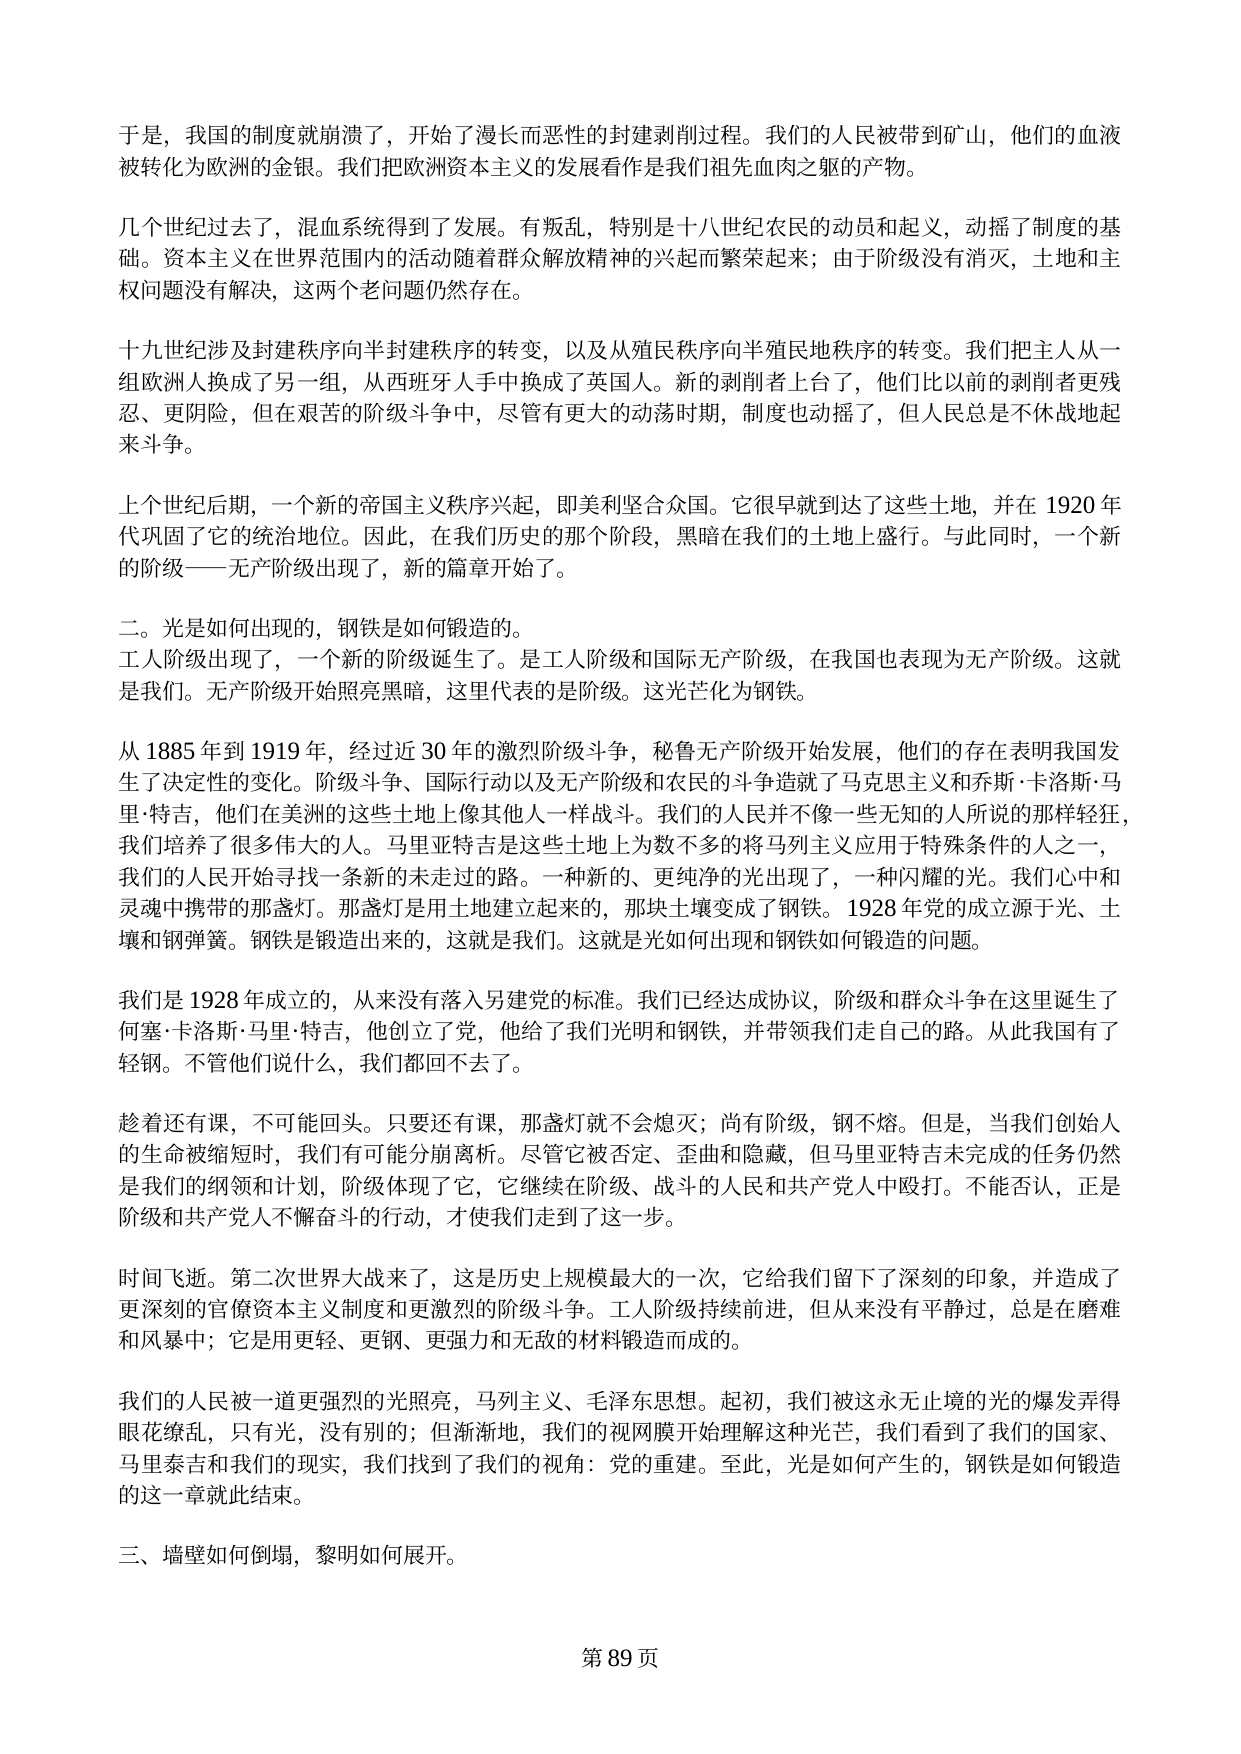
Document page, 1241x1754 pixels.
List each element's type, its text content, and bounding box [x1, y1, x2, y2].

text 我们是1928年成立的，从来没有落入另建党的标准。我们已经达成协议，阶级和群众斗争在这里诞生了何塞·卡洛斯·马里·特吉，他创立了党，他给了我们光明和钢铁，并带领我们走自己的路。从此我国有了轻钢。不管他们说什么，我们都回不去了。 [118, 983, 1122, 1077]
text 于是，我国的制度就崩溃了，开始了漫长而恶性的封建剥削过程。我们的人民被带到矿山，他们的血液被转化为欧洲的金银。我们把欧洲资本主义的发展看作是我们祖先血肉之躯的产物。 [118, 118, 1122, 181]
text 趁着还有课，不可能回头。只要还有课，那盏灯就不会熄灭；尚有阶级，钢不熔。但是，当我们创始人的生命被缩短时，我们有可能分崩离析。尽管它被否定、歪曲和隐藏，但马里亚特吉未完成的任务仍然是我们的纲领和计划，阶级体现了它，它继续在阶级、战斗的人民和共产党人中殴打。不能否认，正是阶级和共产党人不懈奋斗的行动，才使我们走到了这一步。 [118, 1106, 1122, 1232]
text 时间飞逝。第二次世界大战来了，这是历史上规模最大的一次，它给我们留下了深刻的印象，并造成了更深刻的官僚资本主义制度和更激烈的阶级斗争。工人阶级持续前进，但从来没有平静过，总是在磨难和风暴中；它是用更轻、更钢、更强力和无敌的材料锻造而成的。 [118, 1261, 1122, 1355]
text 十九世纪涉及封建秩序向半封建秩序的转变，以及从殖民秩序向半殖民地秩序的转变。我们把主人从一组欧洲人换成了另一组，从西班牙人手中换成了英国人。新的剥削者上台了，他们比以前的剥削者更残忍、更阴险，但在艰苦的阶级斗争中，尽管有更大的动荡时期，制度也动摇了，但人民总是不休战地起来斗争。 [118, 333, 1122, 459]
text 我们的人民被一道更强烈的光照亮，马列主义、毛泽东思想。起初，我们被这永无止境的光的爆发弄得眼花缭乱，只有光，没有别的；但渐渐地，我们的视网膜开始理解这种光芒，我们看到了我们的国家、马里泰吉和我们的现实，我们找到了我们的视角：党的重建。至此，光是如何产生的，钢铁是如何锻造的这一章就此结束。 [118, 1384, 1122, 1510]
text 三、墙壁如何倒塌，黎明如何展开。 [118, 1538, 1122, 1570]
text 上个世纪后期，一个新的帝国主义秩序兴起，即美利坚合众国。它很早就到达了这些土地，并在1920年代巩固了它的统治地位。因此，在我们历史的那个阶段，黑暗在我们的土地上盛行。与此同时，一个新的阶级——无产阶级出现了，新的篇章开始了。 [118, 488, 1122, 582]
text 工人阶级出现了，一个新的阶级诞生了。是工人阶级和国际无产阶级，在我国也表现为无产阶级。这就是我们。无产阶级开始照亮黑暗，这里代表的是阶级。这光芒化为钢铁。 [118, 642, 1122, 705]
text 从1885年到1919年，经过近30年的激烈阶级斗争，秘鲁无产阶级开始发展，他们的存在表明我国发生了决定性的变化。阶级斗争、国际行动以及无产阶级和农民的斗争造就了马克思主义和乔斯·卡洛斯·马里·特吉，他们在美洲的这些土地上像其他人一样战斗。我们的人民并不像一些无知的人所说的那样轻狂，我们培养了很多伟大的人。马里亚特吉是这些土地上为数不多的将马列主义应用于特殊条件的人之一，我们的人民开始寻找一条新的未走过的路。一种新的、更纯净的光出现了，一种闪耀的光。我们心中和灵魂中携带的那盏灯。那盏灯是用土地建立起来的，那块土壤变成了钢铁。1928年党的成立源于光、土壤和钢弹簧。钢铁是锻造出来的，这就是我们。这就是光如何出现和钢铁如何锻造的问题。 [118, 734, 1122, 954]
text 几个世纪过去了，混血系统得到了发展。有叛乱，特别是十八世纪农民的动员和起义，动摇了制度的基础。资本主义在世界范围内的活动随着群众解放精神的兴起而繁荣起来；由于阶级没有消灭，土地和主权问题没有解决，这两个老问题仍然存在。 [118, 210, 1122, 304]
text 二。光是如何出现的，钢铁是如何锻造的。 [118, 611, 1122, 642]
